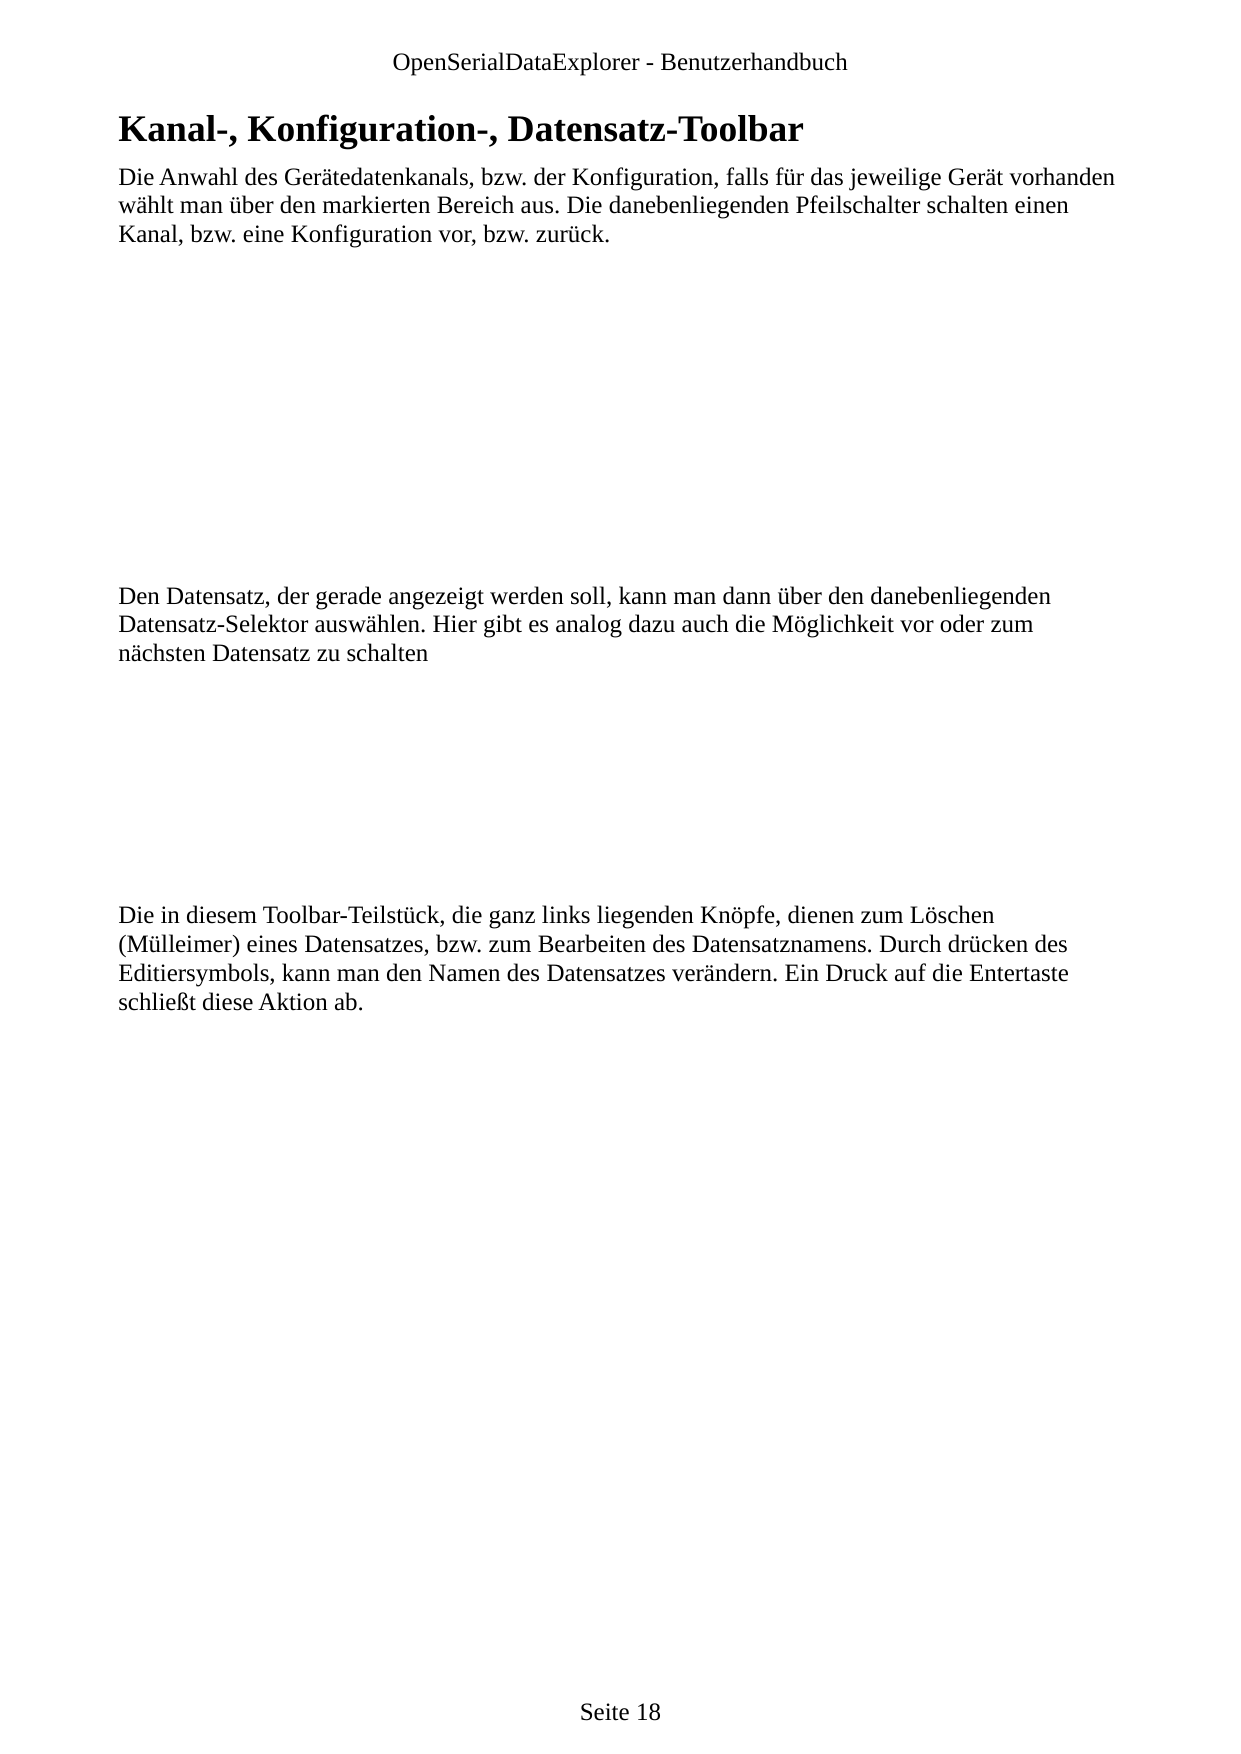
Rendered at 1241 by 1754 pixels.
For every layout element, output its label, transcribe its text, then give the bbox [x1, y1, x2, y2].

text Die Anwahl des Gerätedatenkanals, bzw. der Konfiguration, falls für das jeweilige Gerät vorhanden wählt man über den markierten Bereich aus. Die danebenliegenden Pfeilschalter schalten einen Kanal, bzw. eine Konfiguration vor, bzw. zurück. [118, 162, 1122, 248]
text Den Datensatz, der gerade angezeigt werden soll, kann man dann über den danebenliegenden Datensatz-Selektor auswählen. Hier gibt es analog dazu auch die Möglichkeit vor oder zum nächsten Datensatz zu schalten [118, 581, 1122, 667]
subtitle Kanal-, Konfiguration-, Datensatz-Toolbar [118, 106, 1122, 149]
text Die in diesem Toolbar-Teilstück, die ganz links liegenden Knöpfe, dienen zum Löschen (Mülleimer) eines Datensatzes, bzw. zum Bearbeiten des Datensatznamens. Durch drücken des Editiersymbols, kann man den Namen des Datensatzes verändern. Ein Druck auf die Entertaste schließt diese Aktion ab. [118, 900, 1122, 1015]
